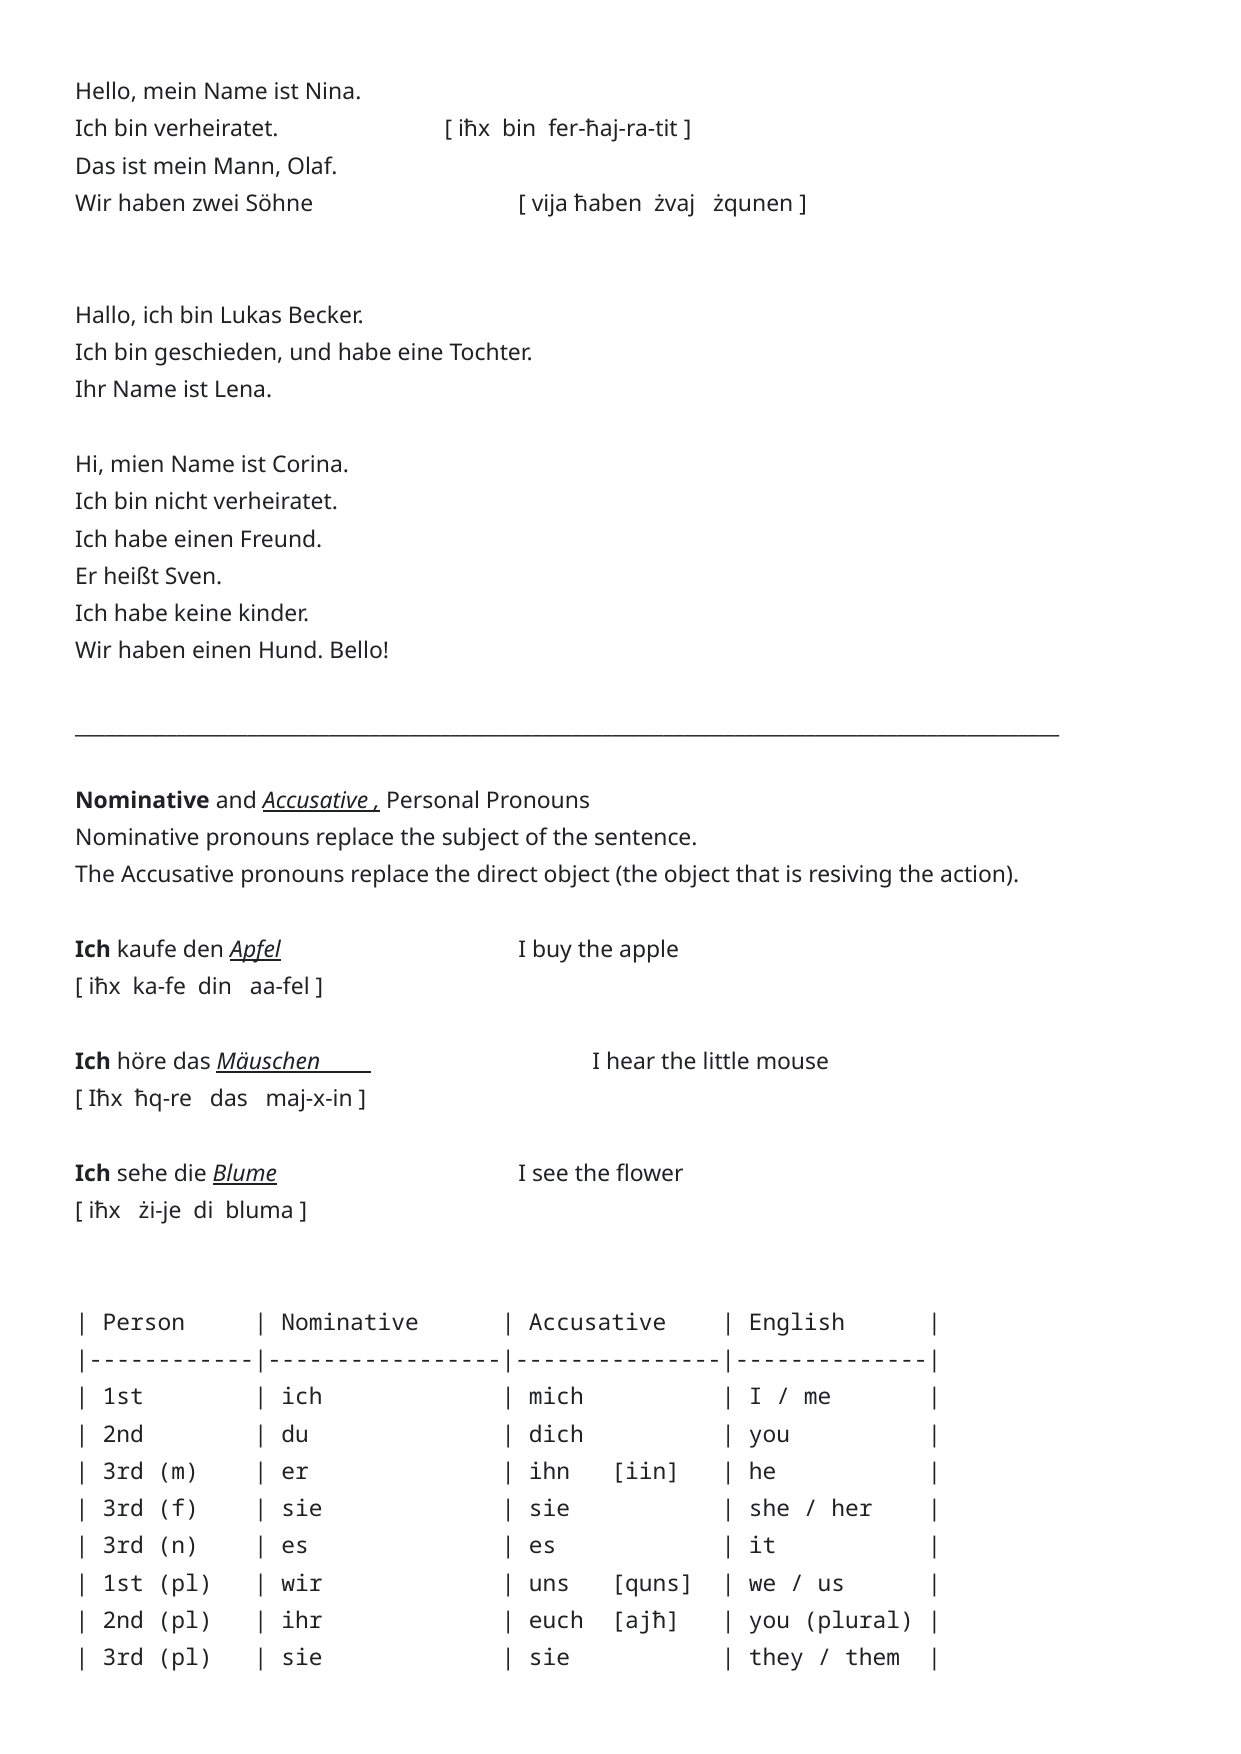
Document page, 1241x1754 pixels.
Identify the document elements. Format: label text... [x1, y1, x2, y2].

text | 3rd (f) | sie | sie | she / her | [75, 1492, 1165, 1523]
text Ich bin verheiratet. [ iħx bin fer-ħaj-ra-tit ] [75, 112, 1165, 143]
text | 3rd (n) | es | es | it | [75, 1529, 1165, 1561]
text _________________________________________________________________________________________________ [75, 709, 1165, 740]
text Hi, mien Name ist Corina. [75, 448, 1165, 479]
text | 1st | ich | mich | I / me | [75, 1380, 1165, 1411]
text Hallo, ich bin Lukas Becker. [75, 299, 1165, 330]
text Nominative and Accusative , Personal Pronouns [75, 783, 1165, 815]
text Das ist mein Mann, Olaf. [75, 149, 1165, 181]
text | 1st (pl) | wir | uns [quns] | we / us | [75, 1567, 1165, 1598]
text [ Iħx ħq-re das maj-x-in ] [75, 1082, 1165, 1113]
text Ich sehe die Blume I see the flower [75, 1156, 1165, 1188]
text Wir haben zwei Söhne [ vija ħaben żvaj żqunen ] [75, 187, 1165, 218]
text Ich bin nicht verheiratet. [75, 485, 1165, 516]
text Ich habe einen Freund. [75, 522, 1165, 554]
text |------------|-----------------|---------------|--------------| [75, 1343, 1165, 1374]
text | 2nd | du | dich | you | [75, 1417, 1165, 1449]
text Nominative pronouns replace the subject of the sentence. [75, 821, 1165, 852]
text Wir haben einen Hund. Bello! [75, 634, 1165, 666]
text Ich bin geschieden, und habe eine Tochter. [75, 336, 1165, 367]
text [ iħx żi-je di bluma ] [75, 1194, 1165, 1225]
text | 3rd (m) | er | ihn [iin] | he | [75, 1455, 1165, 1486]
text Hello, mein Name ist Nina. [75, 75, 1165, 106]
text Er heißt Sven. [75, 560, 1165, 591]
text [ iħx ka-fe din aa-fel ] [75, 970, 1165, 1001]
text Ich habe keine kinder. [75, 597, 1165, 628]
text Ihr Name ist Lena. [75, 373, 1165, 404]
text | 3rd (pl) | sie | sie | they / them | [75, 1641, 1165, 1672]
text | 2nd (pl) | ihr | euch [ajħ] | you (plural) | [75, 1604, 1165, 1635]
text Ich kaufe den Apfel I buy the apple [75, 933, 1165, 964]
text | Person | Nominative | Accusative | English | [75, 1306, 1165, 1337]
text The Accusative pronouns replace the direct object (the object that is resiving the action). [75, 858, 1165, 889]
text Ich höre das Mäuschen I hear the little mouse [75, 1044, 1165, 1076]
